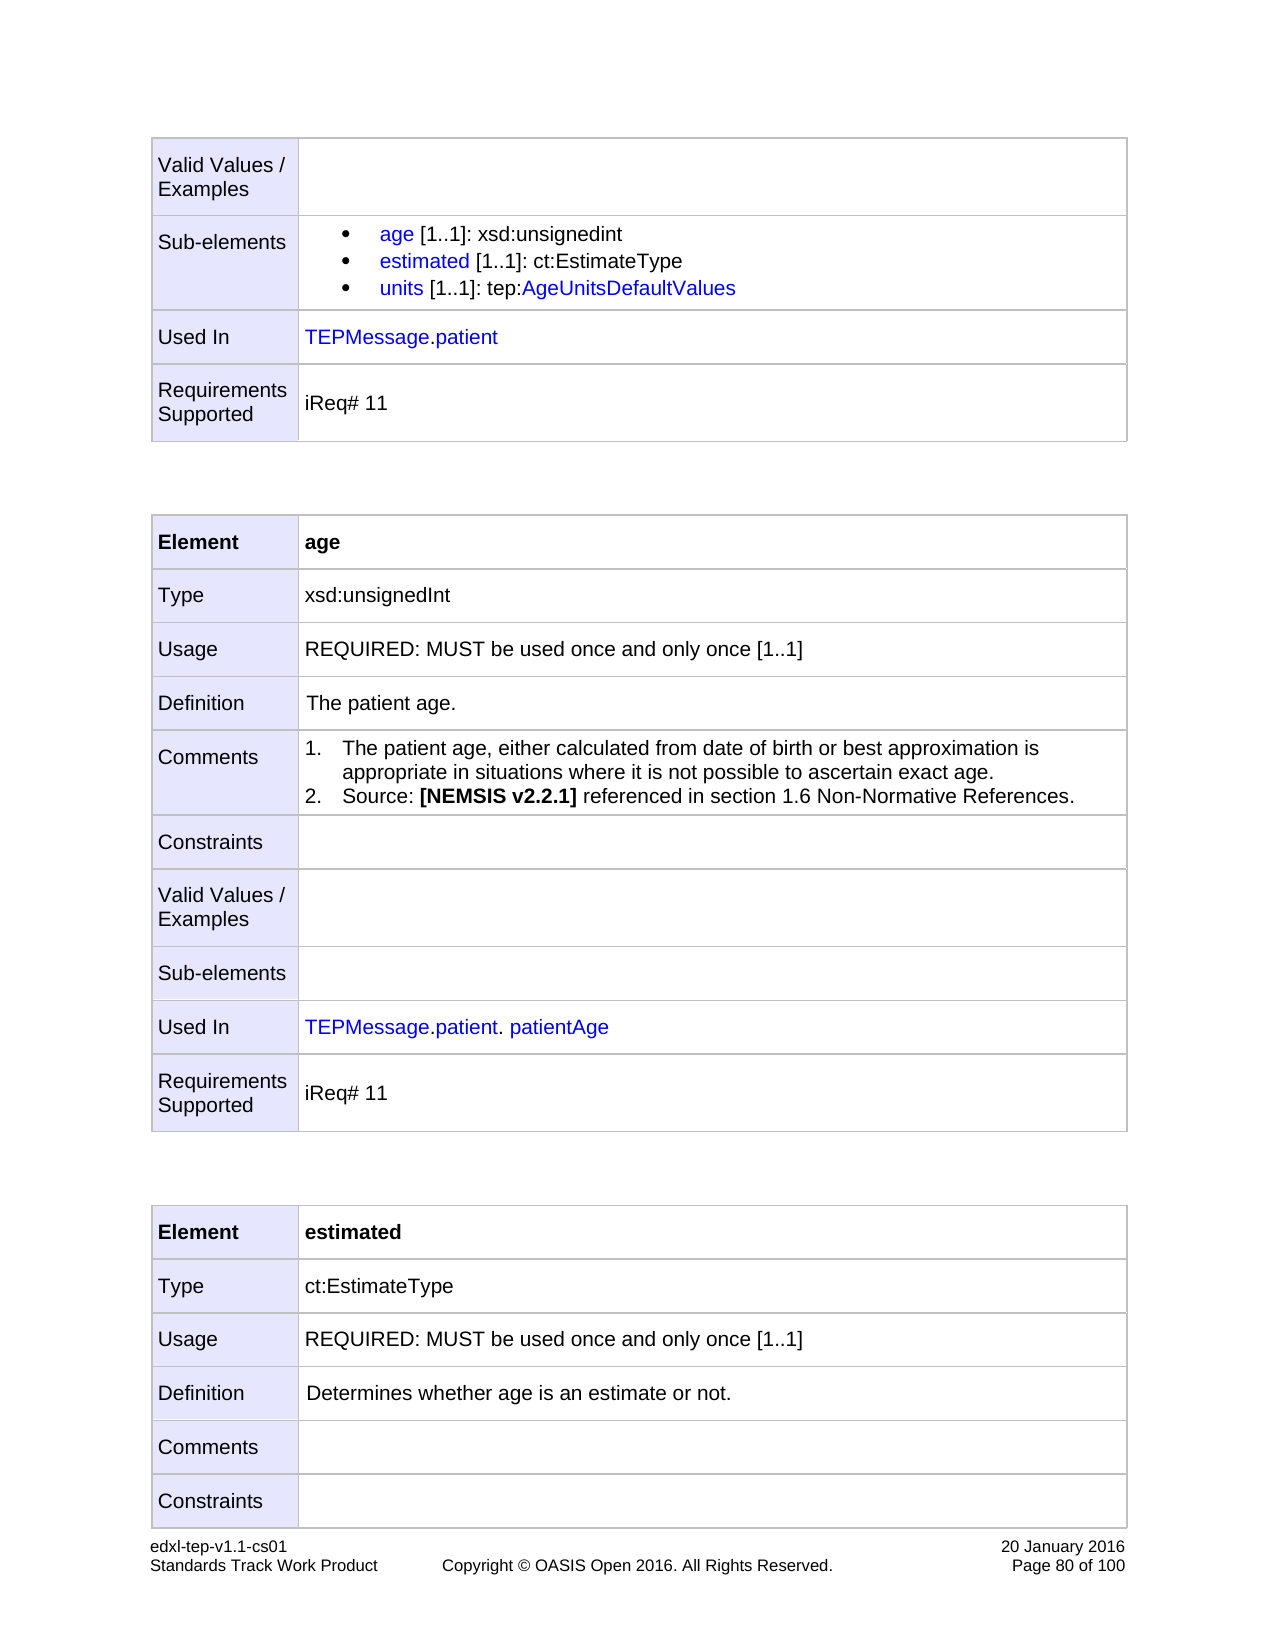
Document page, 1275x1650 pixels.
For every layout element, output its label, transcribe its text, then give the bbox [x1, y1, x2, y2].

table_cell age [1..1]: xsd:unsignedint estimated [1..1]: ct:EstimateType units [1..1]: tep:AgeUnitsDefaultValues [299, 216, 1126, 309]
table_cell REQUIRED: MUST be used once and only once [1..1] [299, 1314, 1126, 1366]
table_cell Type [153, 1260, 298, 1312]
table_cell Usage [153, 1314, 298, 1366]
table_cell [299, 816, 1126, 868]
table_header estimated [299, 1206, 1126, 1258]
table_header age [299, 516, 1126, 568]
table_cell [299, 947, 1126, 999]
table_cell iReq# 11 [299, 1055, 1126, 1131]
table_cell Type [153, 570, 298, 622]
table_cell Valid Values / Examples [153, 870, 298, 946]
table_cell The patient age, either calculated from date of birth or best approximation is appropriate in situations where it is not possible to ascertain exact age. Source: [NEMSIS v2.2.1] referenced in section 1.6 Non-Normative References. [299, 731, 1126, 814]
table_cell Comments [153, 731, 298, 814]
table_cell [299, 870, 1126, 946]
table_cell Determines whether age is an estimate or not. [299, 1367, 1126, 1419]
table_cell TEPMessage.patient. patientAge [299, 1001, 1126, 1053]
table_cell ct:EstimateType [299, 1260, 1126, 1312]
table_cell Sub-elements [153, 947, 298, 999]
table_cell [299, 139, 1126, 215]
table_cell Usage [153, 623, 298, 676]
table_header Element [153, 1206, 298, 1258]
table_cell Comments [153, 1421, 298, 1473]
table_cell Requirements Supported [153, 365, 298, 441]
table_header Element [153, 516, 298, 568]
table_cell Used In [153, 1001, 298, 1053]
table_cell Constraints [153, 1475, 298, 1527]
table_cell Used In [153, 311, 298, 363]
table_cell Sub-elements [153, 216, 298, 309]
table_cell Definition [153, 677, 298, 729]
table_cell TEPMessage.patient [299, 311, 1126, 363]
table_cell xsd:unsignedInt [299, 570, 1126, 622]
table_cell Definition [153, 1367, 298, 1419]
table_cell The patient age. [299, 677, 1126, 729]
table_cell REQUIRED: MUST be used once and only once [1..1] [299, 623, 1126, 676]
table_cell [299, 1421, 1126, 1473]
table_cell iReq# 11 [298, 365, 1126, 441]
table_cell [299, 1475, 1126, 1527]
table_cell Requirements Supported [153, 1055, 298, 1131]
table_cell Valid Values / Examples [153, 139, 298, 215]
table_cell Constraints [153, 816, 298, 868]
